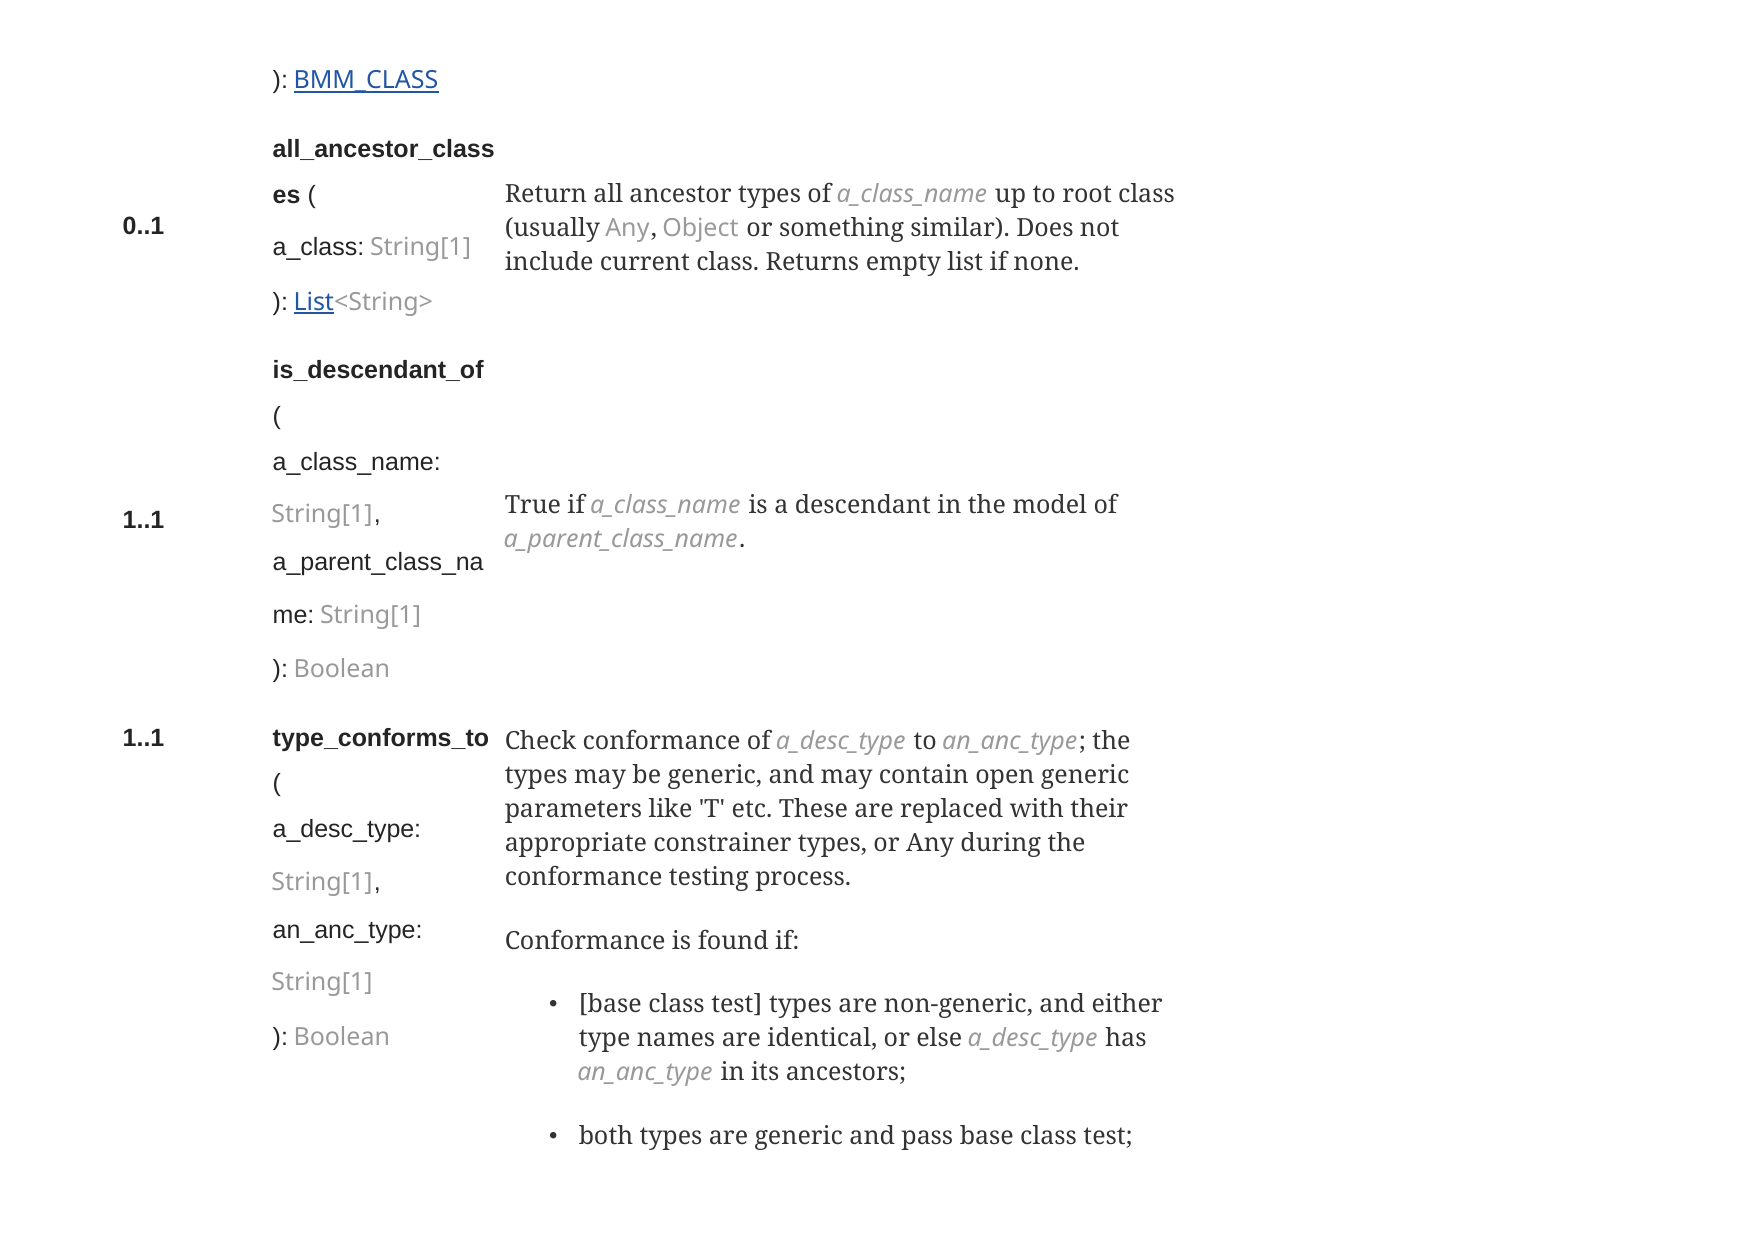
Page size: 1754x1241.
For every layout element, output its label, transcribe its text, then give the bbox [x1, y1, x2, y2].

table_cell 1..1 [118, 720, 268, 1154]
table_cell type_conforms_to ( a_desc_type: String[1], an_anc_type: String[1] ): Boolean [268, 720, 500, 1154]
table_cell Return all ancestor types of a_class_name up to root class (usually Any, Object or something similar). Does not include current class. Returns empty list if none. [500, 131, 1181, 352]
table_cell all_ancestor_classes ( a_class: String[1] ): List<String> [268, 131, 500, 352]
table_cell Retrieve the class definition for the class that owns the terminal attribute in a_prop_path in flattened class corresponding to a_type_name. [500, 59, 1181, 131]
table_cell 0..1 [118, 131, 268, 352]
table_cell True if a_class_name is a descendant in the model of a_parent_class_name. [500, 352, 1181, 719]
table_cell 1..1 [118, 59, 268, 131]
table_cell class_definition_at_path ( a_type_name: String[1], a_prop_path: String[1] ): BMM_CLASS [268, 59, 500, 131]
table_cell Check conformance of a_desc_type to an_anc_type; the types may be generic, and may contain open generic parameters like 'T' etc. These are replaced with their appropriate constrainer types, or Any during the conformance testing process. Conformance is found if: [base class test] types are non-generic, and either type names are identical, or else a_desc_type has an_anc_type in its ancestors; both types are generic and pass base class test; number of generic params matches, and each generic parameter type, after 'open parameter' substitution, recursively passes; type_name_conforms_to test descendant type is generic and ancestor type is not, and they pass base classes test. [500, 720, 1181, 1154]
table_cell 1..1 [118, 352, 268, 719]
table_cell is_descendant_of ( a_class_name: String[1], a_parent_class_name: String[1] ): Boolean [268, 352, 500, 719]
